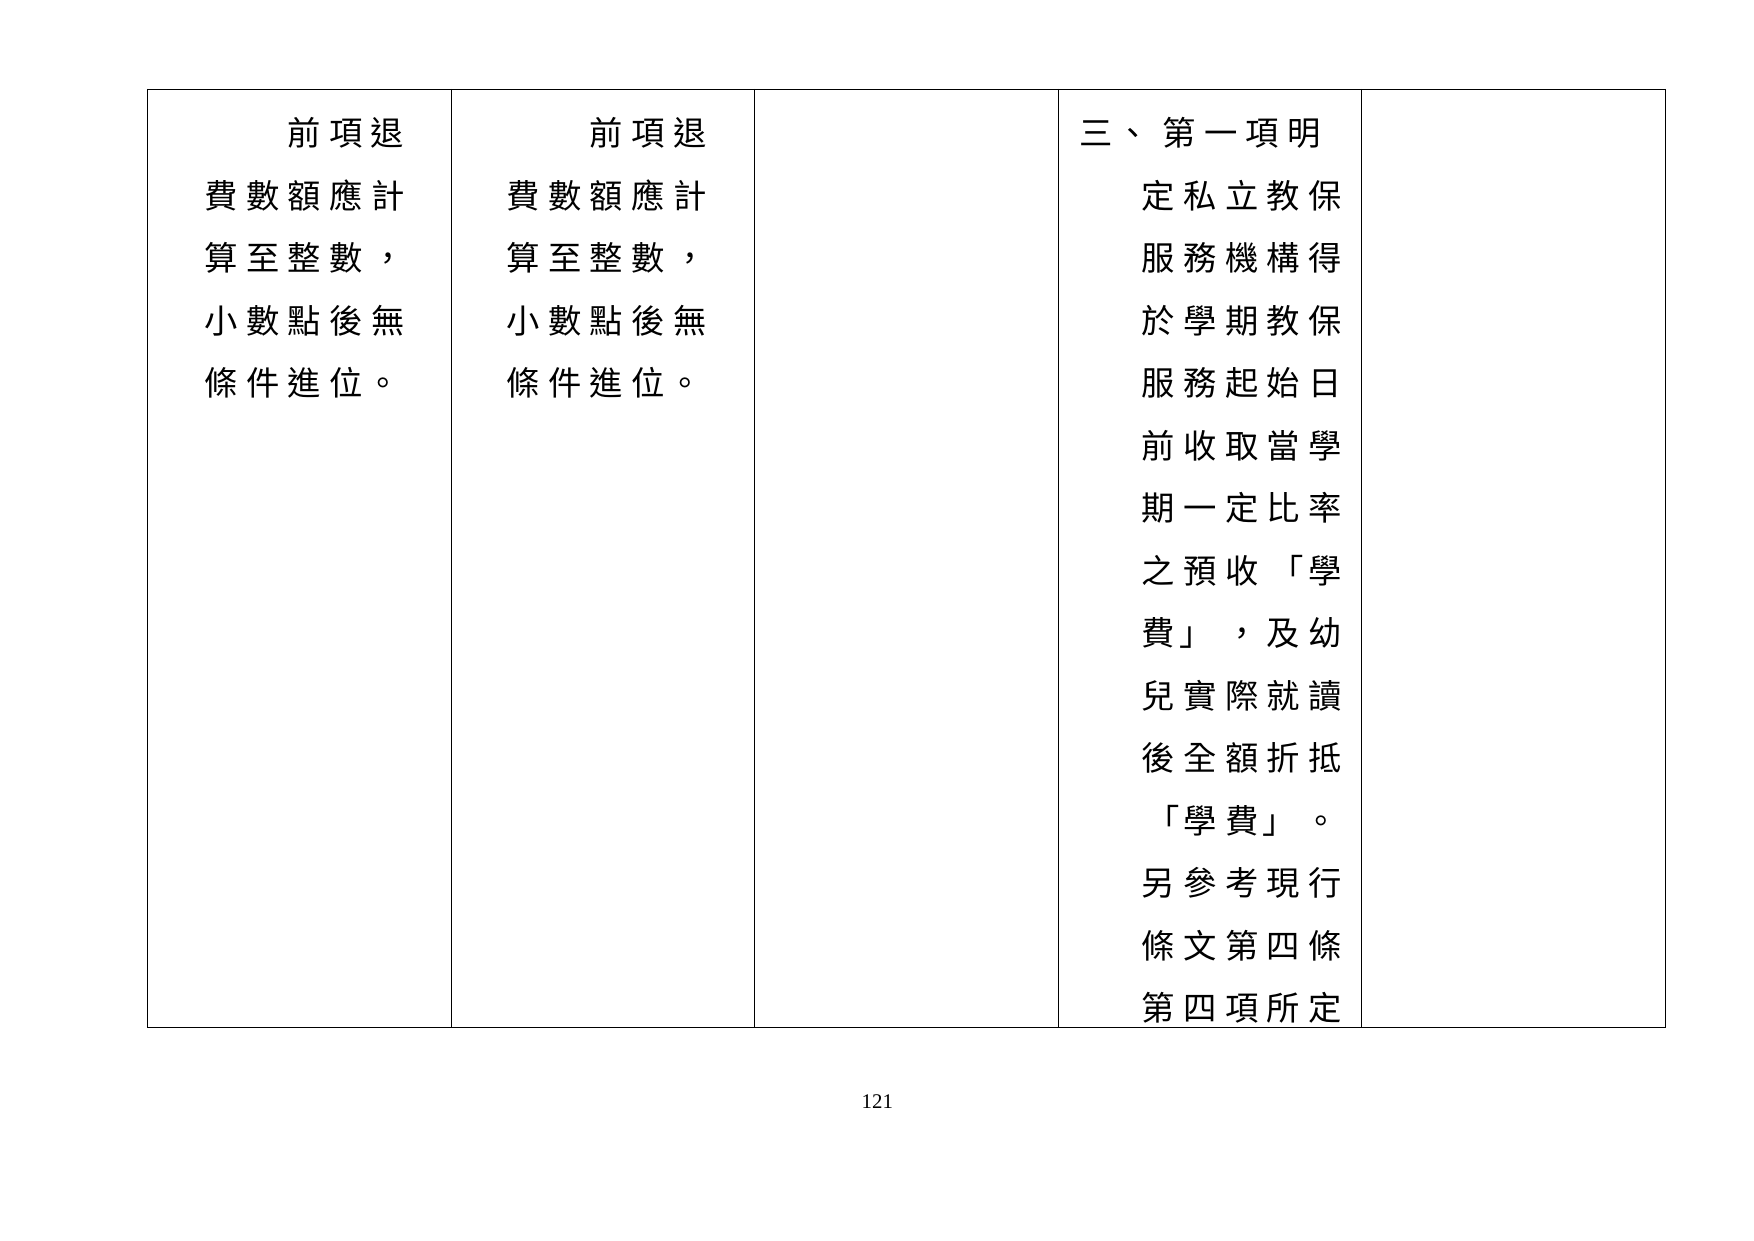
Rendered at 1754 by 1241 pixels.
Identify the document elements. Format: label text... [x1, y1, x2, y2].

table_cell [1666, 89, 1683, 1027]
table_cell [1362, 90, 1665, 1027]
table_cell 三、第一項明定私立教保服務機構得於學期教保服務起始日前收取當學期一定比率之預收「學費」，及幼兒實際就讀後全額折抵「學費」。另參考現行條文第四條第四項所定 [1059, 90, 1361, 1027]
table_cell [88, 89, 147, 1027]
table_cell 前項退費數額應計算至整數，小數點後無條件進位。 [148, 90, 451, 1027]
table_cell 前項退費數額應計算至整數，小數點後無條件進位。 [452, 90, 754, 1027]
table_cell [755, 90, 1058, 1027]
